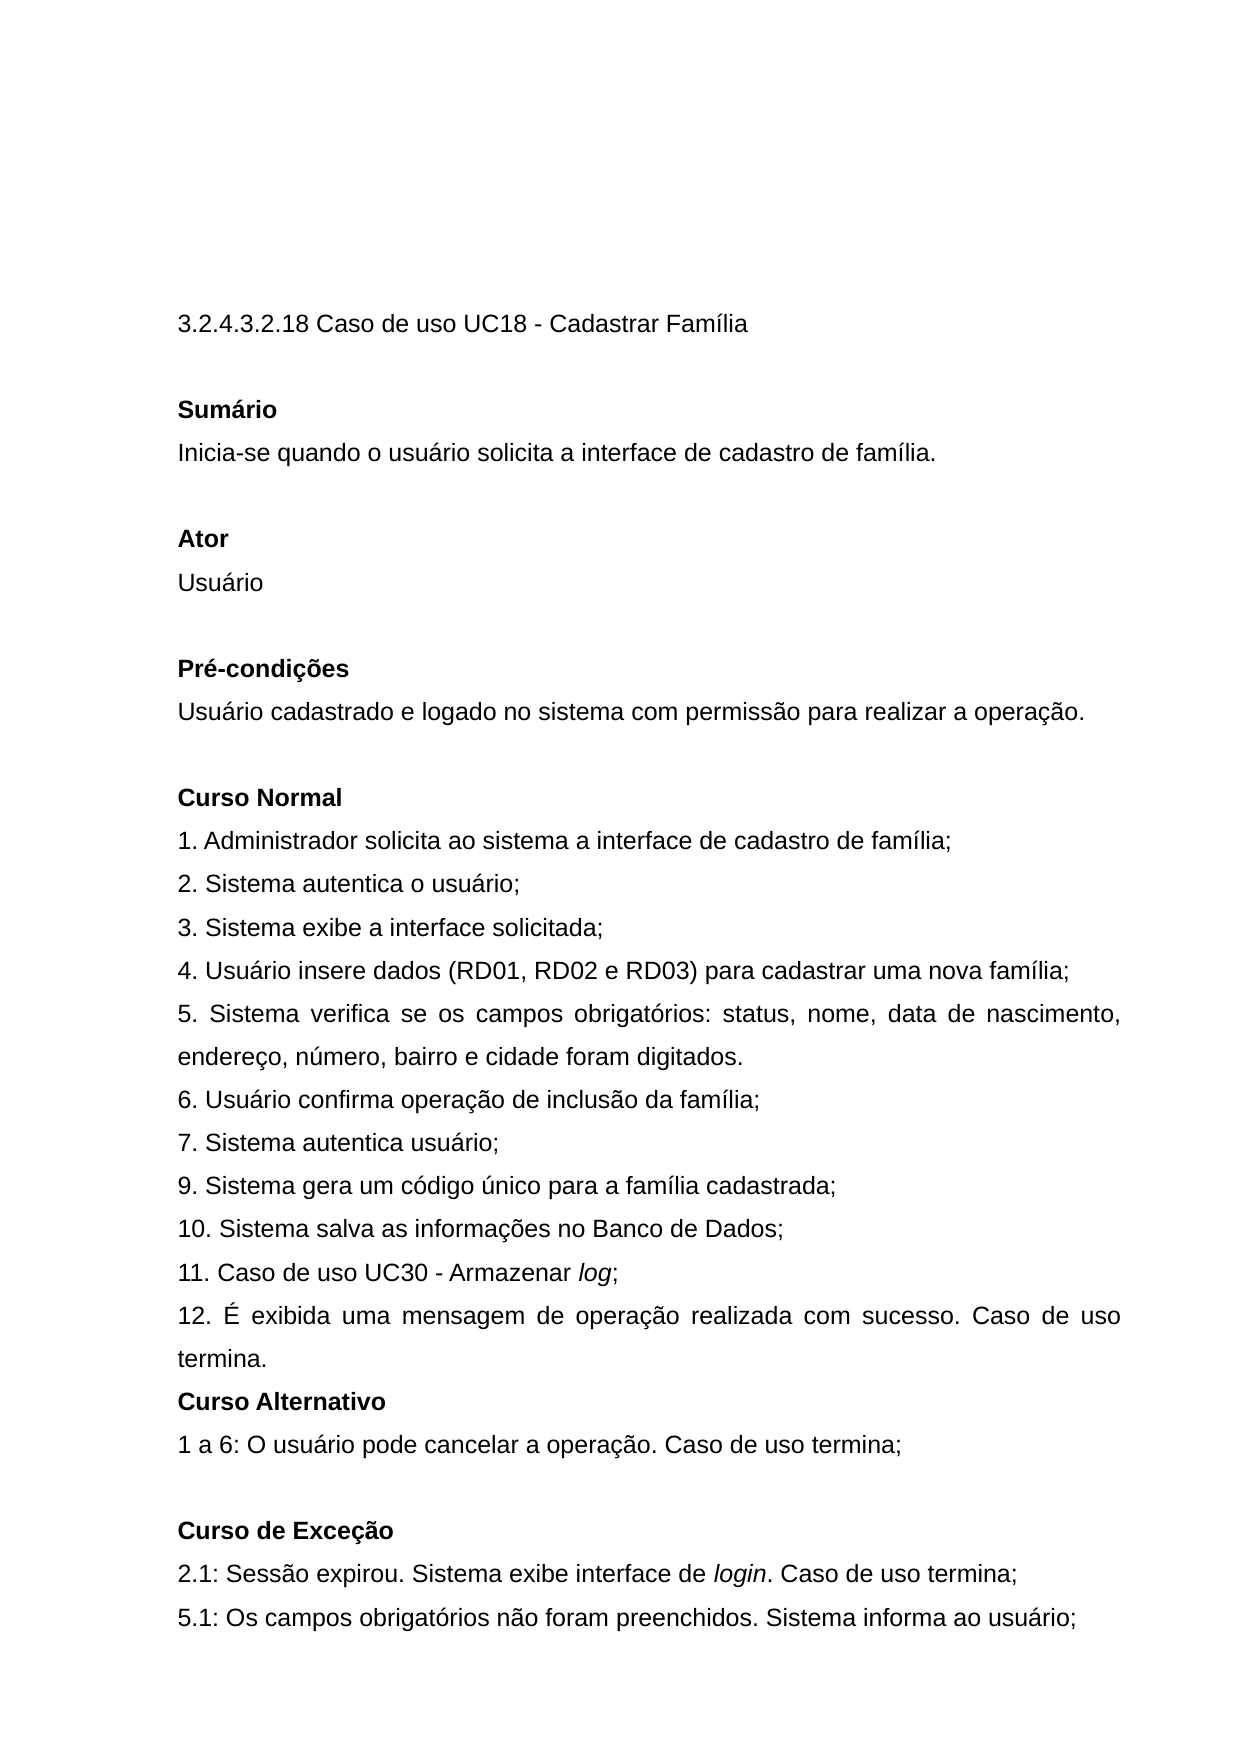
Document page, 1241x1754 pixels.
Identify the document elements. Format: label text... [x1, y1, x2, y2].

text Ator [177, 524, 1122, 553]
text Sumário [177, 395, 1122, 424]
text Curso Normal [177, 783, 1122, 812]
text 11. Caso de uso UC30 - Armazenar log; [177, 1258, 1122, 1286]
text 2.1: Sessão expirou. Sistema exibe interface de login. Caso de uso termina; [177, 1559, 1122, 1588]
text 5.1: Os campos obrigatórios não foram preenchidos. Sistema informa ao usuário; [177, 1603, 1122, 1631]
text 1. Administrador solicita ao sistema a interface de cadastro de família; [177, 826, 1122, 855]
text Pré-condições [177, 654, 1122, 683]
text 6. Usuário confirma operação de inclusão da família; [177, 1085, 1122, 1114]
text 5. Sistema verifica se os campos obrigatórios: status, nome, data de nascimento, endereço, número, bairro e cidade foram digitados. [177, 999, 1122, 1071]
text Inicia-se quando o usuário solicita a interface de cadastro de família. [177, 438, 1122, 467]
text 10. Sistema salva as informações no Banco de Dados; [177, 1214, 1122, 1243]
text 3.2.4.3.2.18 Caso de uso UC18 - Cadastrar Família [177, 309, 1122, 338]
text 1 a 6: O usuário pode cancelar a operação. Caso de uso termina; [177, 1430, 1122, 1459]
text Usuário cadastrado e logado no sistema com permissão para realizar a operação. [177, 697, 1122, 726]
text 12. É exibida uma mensagem de operação realizada com sucesso. Caso de uso termina. [177, 1301, 1122, 1373]
text 7. Sistema autentica usuário; [177, 1128, 1122, 1157]
text Curso de Exceção [177, 1516, 1122, 1545]
text 9. Sistema gera um código único para a família cadastrada; [177, 1171, 1122, 1200]
text 4. Usuário insere dados (RD01, RD02 e RD03) para cadastrar uma nova família; [177, 956, 1122, 984]
text Curso Alternativo [177, 1387, 1122, 1416]
text Usuário [177, 568, 1122, 596]
text 3. Sistema exibe a interface solicitada; [177, 913, 1122, 941]
text 2. Sistema autentica o usuário; [177, 869, 1122, 898]
